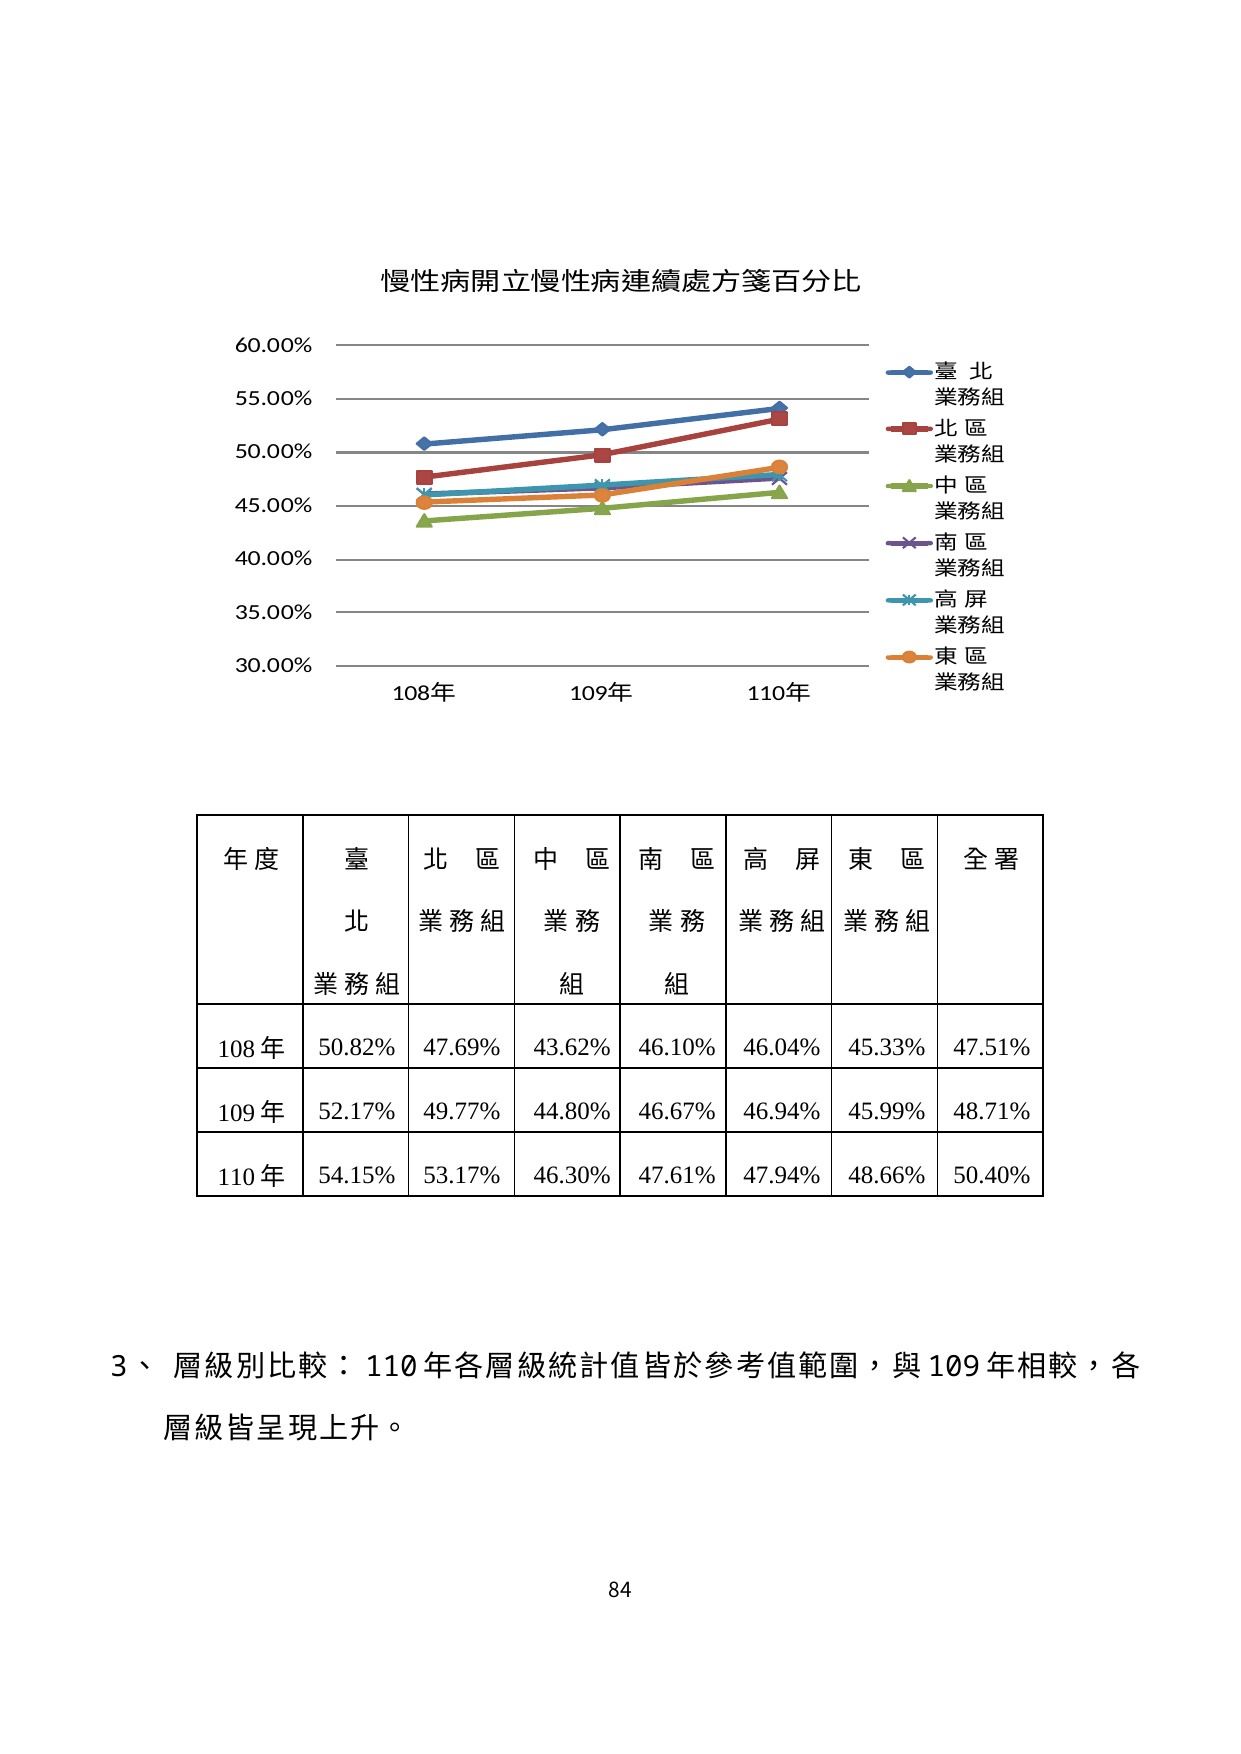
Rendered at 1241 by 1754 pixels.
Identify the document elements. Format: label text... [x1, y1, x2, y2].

table_cell 54.15% [304, 1133, 408, 1195]
table_cell 48.71% [938, 1069, 1042, 1131]
table_cell 47.51% [938, 1005, 1042, 1067]
table_cell 49.77% [409, 1069, 514, 1131]
table_cell 109年 [198, 1069, 302, 1131]
table_cell 47.61% [621, 1133, 725, 1195]
table_cell 46.30% [515, 1133, 619, 1195]
table_header 年度 [198, 816, 302, 1003]
table_cell 43.62% [515, 1005, 619, 1067]
table_header 高 屏 業務組 [727, 816, 831, 1003]
table_cell 46.04% [727, 1005, 831, 1067]
table_header 南 區 業務組 [621, 816, 725, 1003]
table_cell 48.66% [832, 1133, 937, 1195]
table_header 全署 [938, 816, 1042, 1003]
table_cell 46.94% [727, 1069, 831, 1131]
table_cell 44.80% [515, 1069, 619, 1131]
table_header 臺 北 業務組 [304, 816, 408, 1003]
table_header 北 區 業務組 [409, 816, 514, 1003]
table_cell 50.40% [938, 1133, 1042, 1195]
table_header 中 區 業務組 [515, 816, 619, 1003]
table_header 東 區 業務組 [832, 816, 937, 1003]
table_cell 47.69% [409, 1005, 514, 1067]
table_cell 47.94% [727, 1133, 831, 1195]
list 層級別比較：110年各層級統計值皆於參考值範圍，與109年相較，各層級皆呈現上升。 [99, 1322, 1151, 1447]
table_cell 46.67% [621, 1069, 725, 1131]
table_cell 45.33% [832, 1005, 937, 1067]
table_cell 110年 [198, 1133, 302, 1195]
table_cell 45.99% [832, 1069, 937, 1131]
table_cell 46.10% [621, 1005, 725, 1067]
table_cell 50.82% [304, 1005, 408, 1067]
table_cell 52.17% [304, 1069, 408, 1131]
table_cell 108年 [198, 1005, 302, 1067]
table_cell 53.17% [409, 1133, 514, 1195]
